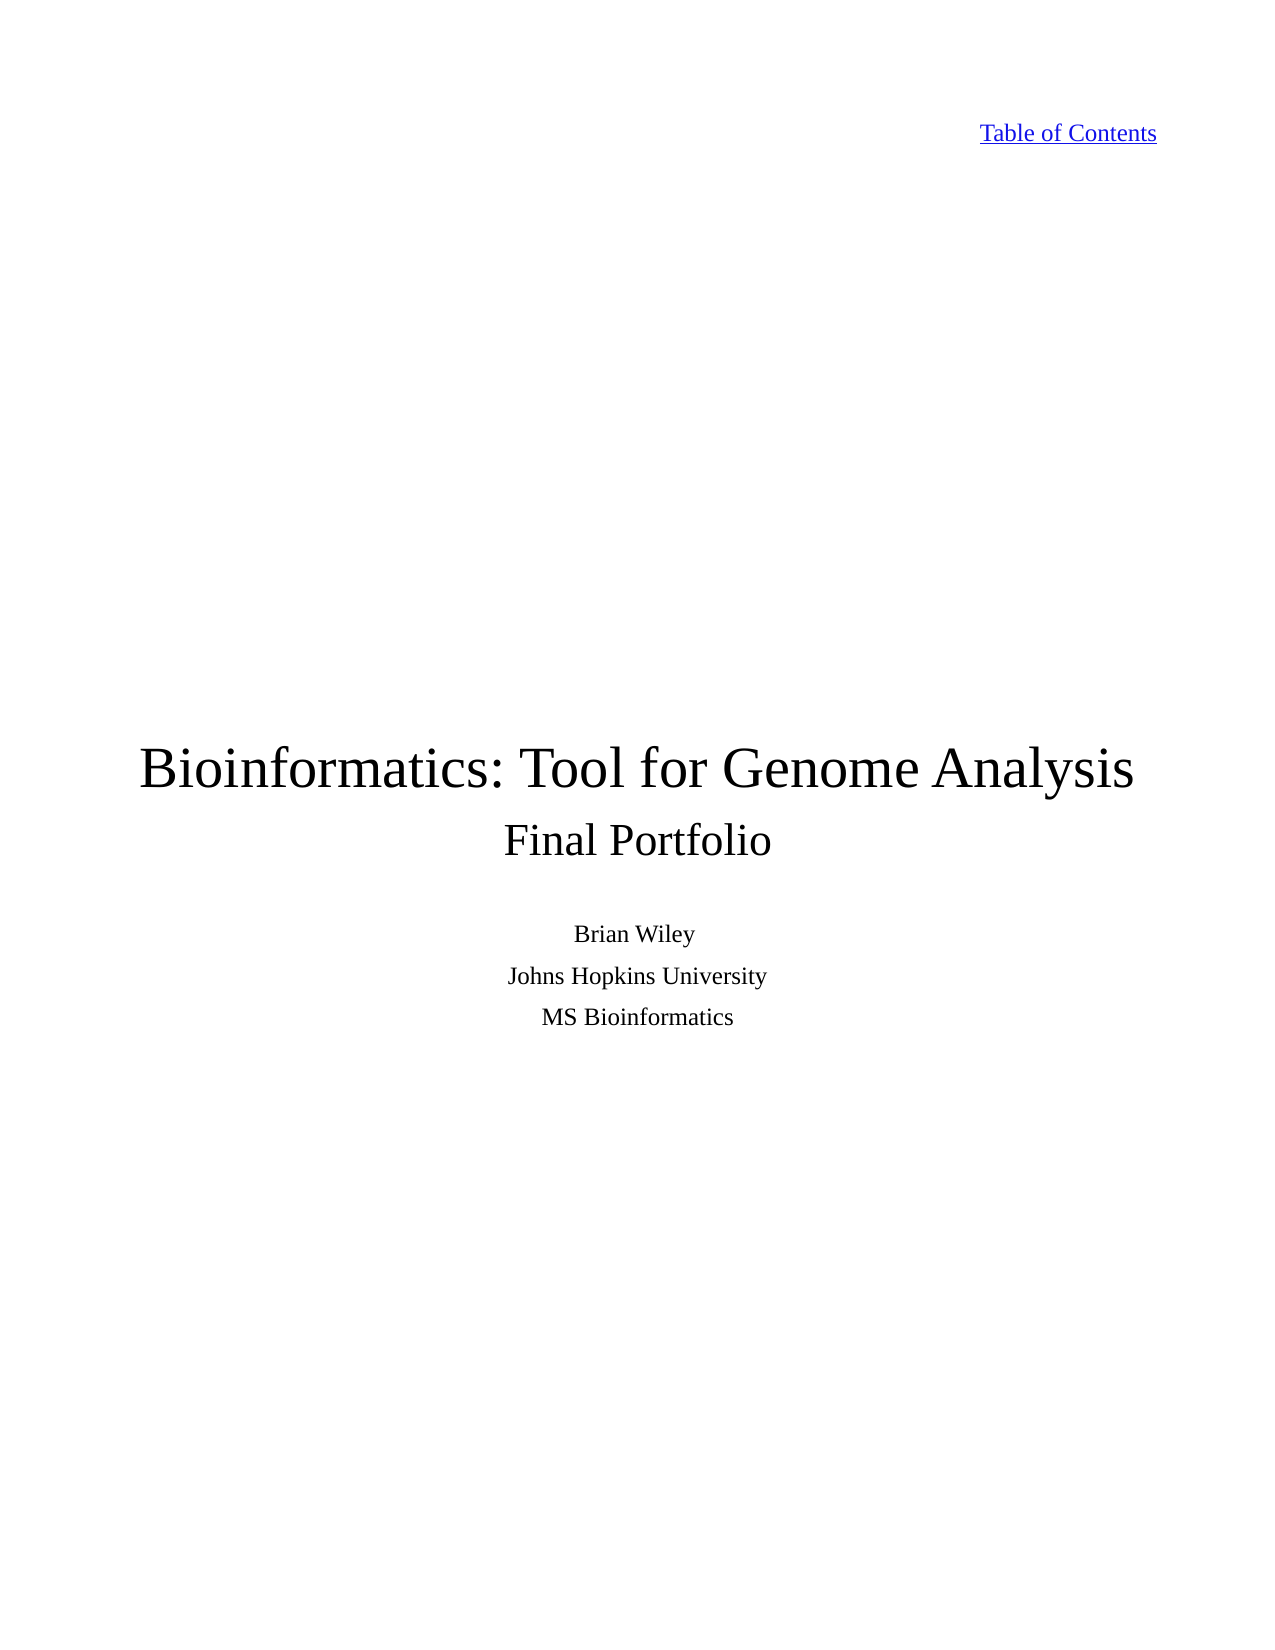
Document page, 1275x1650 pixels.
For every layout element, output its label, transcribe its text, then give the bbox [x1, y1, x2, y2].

text Final Portfolio [118, 813, 1157, 866]
text MS Bioinformatics [118, 1002, 1157, 1031]
text Bioinformatics: Tool for Genome Analysis [118, 733, 1157, 801]
text Brian Wiley [118, 919, 1157, 948]
text Johns Hopkins University [118, 961, 1157, 989]
